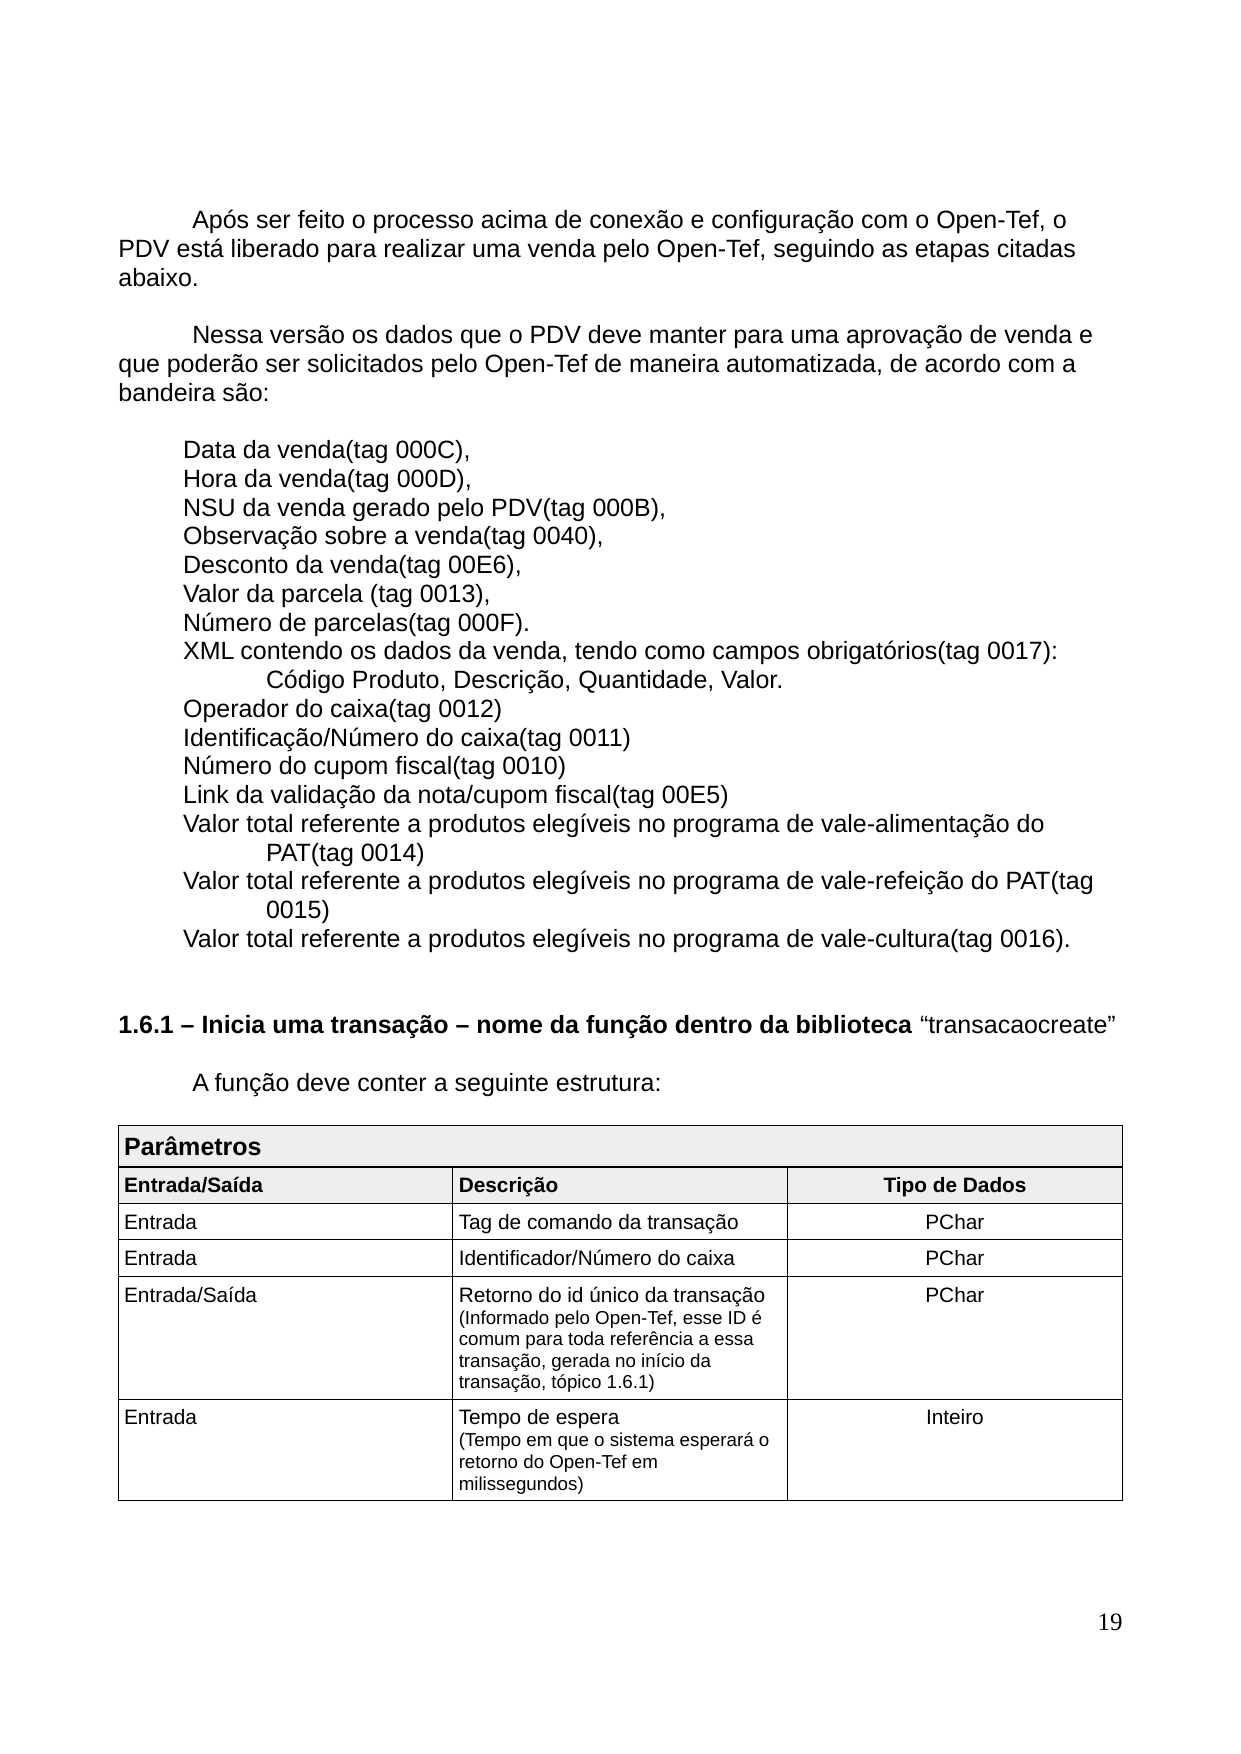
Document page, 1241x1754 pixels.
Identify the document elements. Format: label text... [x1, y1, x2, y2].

text Data da venda(tag 000C), [118, 435, 1122, 464]
table_cell Entrada/Saída [119, 1168, 452, 1203]
text Hora da venda(tag 000D), [118, 464, 1122, 493]
text Link da validação da nota/cupom fiscal(tag 00E5) [118, 780, 1122, 809]
text Valor da parcela (tag 0013), [118, 579, 1122, 608]
text Observação sobre a venda(tag 0040), [118, 521, 1122, 550]
text Número de parcelas(tag 000F). [118, 608, 1122, 636]
text Valor total referente a produtos elegíveis no programa de vale-alimentação do PAT(tag 0014) [118, 809, 1122, 866]
text Código Produto, Descrição, Quantidade, Valor. [118, 665, 1122, 694]
table_cell PChar [788, 1277, 1122, 1398]
table_cell PChar [788, 1240, 1122, 1276]
table_cell Entrada [119, 1204, 452, 1239]
text Desconto da venda(tag 00E6), [118, 550, 1122, 579]
table_cell Inteiro [788, 1400, 1122, 1499]
text 1.6.1 – Inicia uma transação – nome da função dentro da biblioteca “transacaocreate” [118, 1010, 1122, 1039]
table_cell Entrada/Saída [119, 1277, 452, 1398]
text Após ser feito o processo acima de conexão e configuração com o Open-Tef, o PDV está liberado para realizar uma venda pelo Open-Tef, seguindo as etapas citadas abaixo. [118, 205, 1122, 291]
text Número do cupom fiscal(tag 0010) [118, 751, 1122, 780]
text Identificação/Número do caixa(tag 0011) [118, 723, 1122, 751]
table_cell Entrada [119, 1400, 452, 1499]
text Operador do caixa(tag 0012) [118, 694, 1122, 723]
table_cell Tempo de espera (Tempo em que o sistema esperará o retorno do Open-Tef em milissegundos) [453, 1400, 787, 1499]
table_header Parâmetros [119, 1126, 1122, 1166]
table_cell Descrição [453, 1168, 787, 1203]
text Valor total referente a produtos elegíveis no programa de vale-refeição do PAT(tag 0015) [118, 866, 1122, 924]
table_cell Tag de comando da transação [453, 1204, 787, 1239]
text XML contendo os dados da venda, tendo como campos obrigatórios(tag 0017): [118, 636, 1122, 665]
table_cell Retorno do id único da transação (Informado pelo Open-Tef, esse ID é comum para toda referência a essa transação, gerada no início da transação, tópico 1.6.1) [453, 1277, 787, 1398]
table_cell Identificador/Número do caixa [453, 1240, 787, 1276]
text NSU da venda gerado pelo PDV(tag 000B), [118, 493, 1122, 521]
text Valor total referente a produtos elegíveis no programa de vale-cultura(tag 0016). [118, 924, 1122, 953]
table_cell Tipo de Dados [788, 1168, 1122, 1203]
table_cell Entrada [119, 1240, 452, 1276]
text A função deve conter a seguinte estrutura: [118, 1068, 1122, 1096]
table_cell PChar [788, 1204, 1122, 1239]
text Nessa versão os dados que o PDV deve manter para uma aprovação de venda e que poderão ser solicitados pelo Open-Tef de maneira automatizada, de acordo com a bandeira são: [118, 320, 1122, 406]
